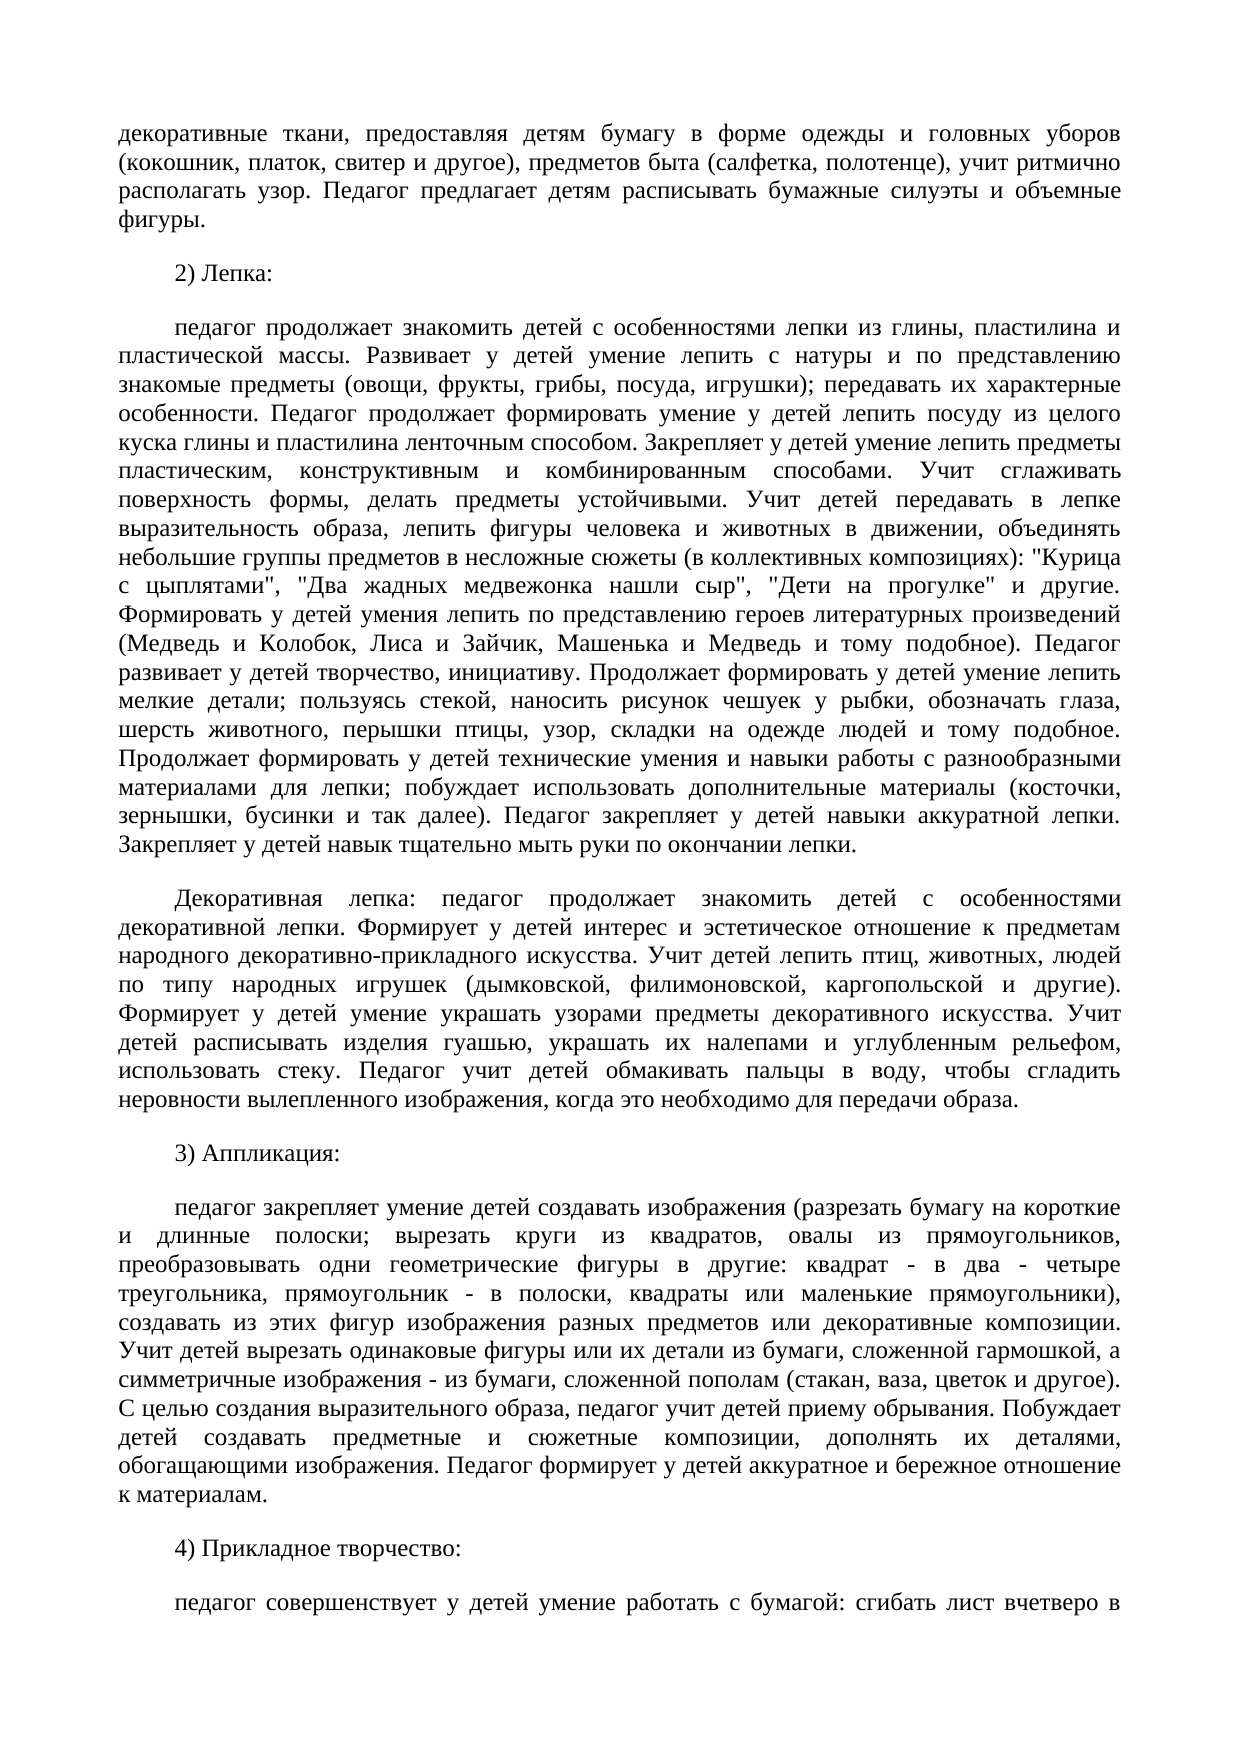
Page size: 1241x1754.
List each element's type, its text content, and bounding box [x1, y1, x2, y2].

text педагог закрепляет умение детей создавать изображения (разрезать бумагу на короткие и длинные полоски; вырезать круги из квадратов, овалы из прямоугольников, преобразовывать одни геометрические фигуры в другие: квадрат - в два - четыре треугольника, прямоугольник - в полоски, квадраты или маленькие прямоугольники), создавать из этих фигур изображения разных предметов или декоративные композиции. Учит детей вырезать одинаковые фигуры или их детали из бумаги, сложенной гармошкой, а симметричные изображения - из бумаги, сложенной пополам (стакан, ваза, цветок и другое). С целью создания выразительного образа, педагог учит детей приему обрывания. Побуждает детей создавать предметные и сюжетные композиции, дополнять их деталями, обогащающими изображения. Педагог формирует у детей аккуратное и бережное отношение к материалам. [118, 1192, 1122, 1508]
text 2) Лепка: [118, 258, 1122, 287]
text педагог продолжает знакомить детей с особенностями лепки из глины, пластилина и пластической массы. Развивает у детей умение лепить с натуры и по представлению знакомые предметы (овощи, фрукты, грибы, посуда, игрушки); передавать их характерные особенности. Педагог продолжает формировать умение у детей лепить посуду из целого куска глины и пластилина ленточным способом. Закрепляет у детей умение лепить предметы пластическим, конструктивным и комбинированным способами. Учит сглаживать поверхность формы, делать предметы устойчивыми. Учит детей передавать в лепке выразительность образа, лепить фигуры человека и животных в движении, объединять небольшие группы предметов в несложные сюжеты (в коллективных композициях): "Курица с цыплятами", "Два жадных медвежонка нашли сыр", "Дети на прогулке" и другие. Формировать у детей умения лепить по представлению героев литературных произведений (Медведь и Колобок, Лиса и Зайчик, Машенька и Медведь и тому подобное). Педагог развивает у детей творчество, инициативу. Продолжает формировать у детей умение лепить мелкие детали; пользуясь стекой, наносить рисунок чешуек у рыбки, обозначать глаза, шерсть животного, перышки птицы, узор, складки на одежде людей и тому подобное. Продолжает формировать у детей технические умения и навыки работы с разнообразными материалами для лепки; побуждает использовать дополнительные материалы (косточки, зернышки, бусинки и так далее). Педагог закрепляет у детей навыки аккуратной лепки. Закрепляет у детей навык тщательно мыть руки по окончании лепки. [118, 312, 1122, 858]
text педагог совершенствует у детей умение работать с бумагой: сгибать лист вчетверо в [118, 1587, 1122, 1616]
text декоративные ткани, предоставляя детям бумагу в форме одежды и головных уборов (кокошник, платок, свитер и другое), предметов быта (салфетка, полотенце), учит ритмично располагать узор. Педагог предлагает детям расписывать бумажные силуэты и объемные фигуры. [118, 118, 1122, 233]
text Декоративная лепка: педагог продолжает знакомить детей с особенностями декоративной лепки. Формирует у детей интерес и эстетическое отношение к предметам народного декоративно-прикладного искусства. Учит детей лепить птиц, животных, людей по типу народных игрушек (дымковской, филимоновской, каргопольской и другие). Формирует у детей умение украшать узорами предметы декоративного искусства. Учит детей расписывать изделия гуашью, украшать их налепами и углубленным рельефом, использовать стеку. Педагог учит детей обмакивать пальцы в воду, чтобы сгладить неровности вылепленного изображения, когда это необходимо для передачи образа. [118, 883, 1122, 1113]
text 4) Прикладное творчество: [118, 1533, 1122, 1562]
text 3) Аппликация: [118, 1138, 1122, 1167]
